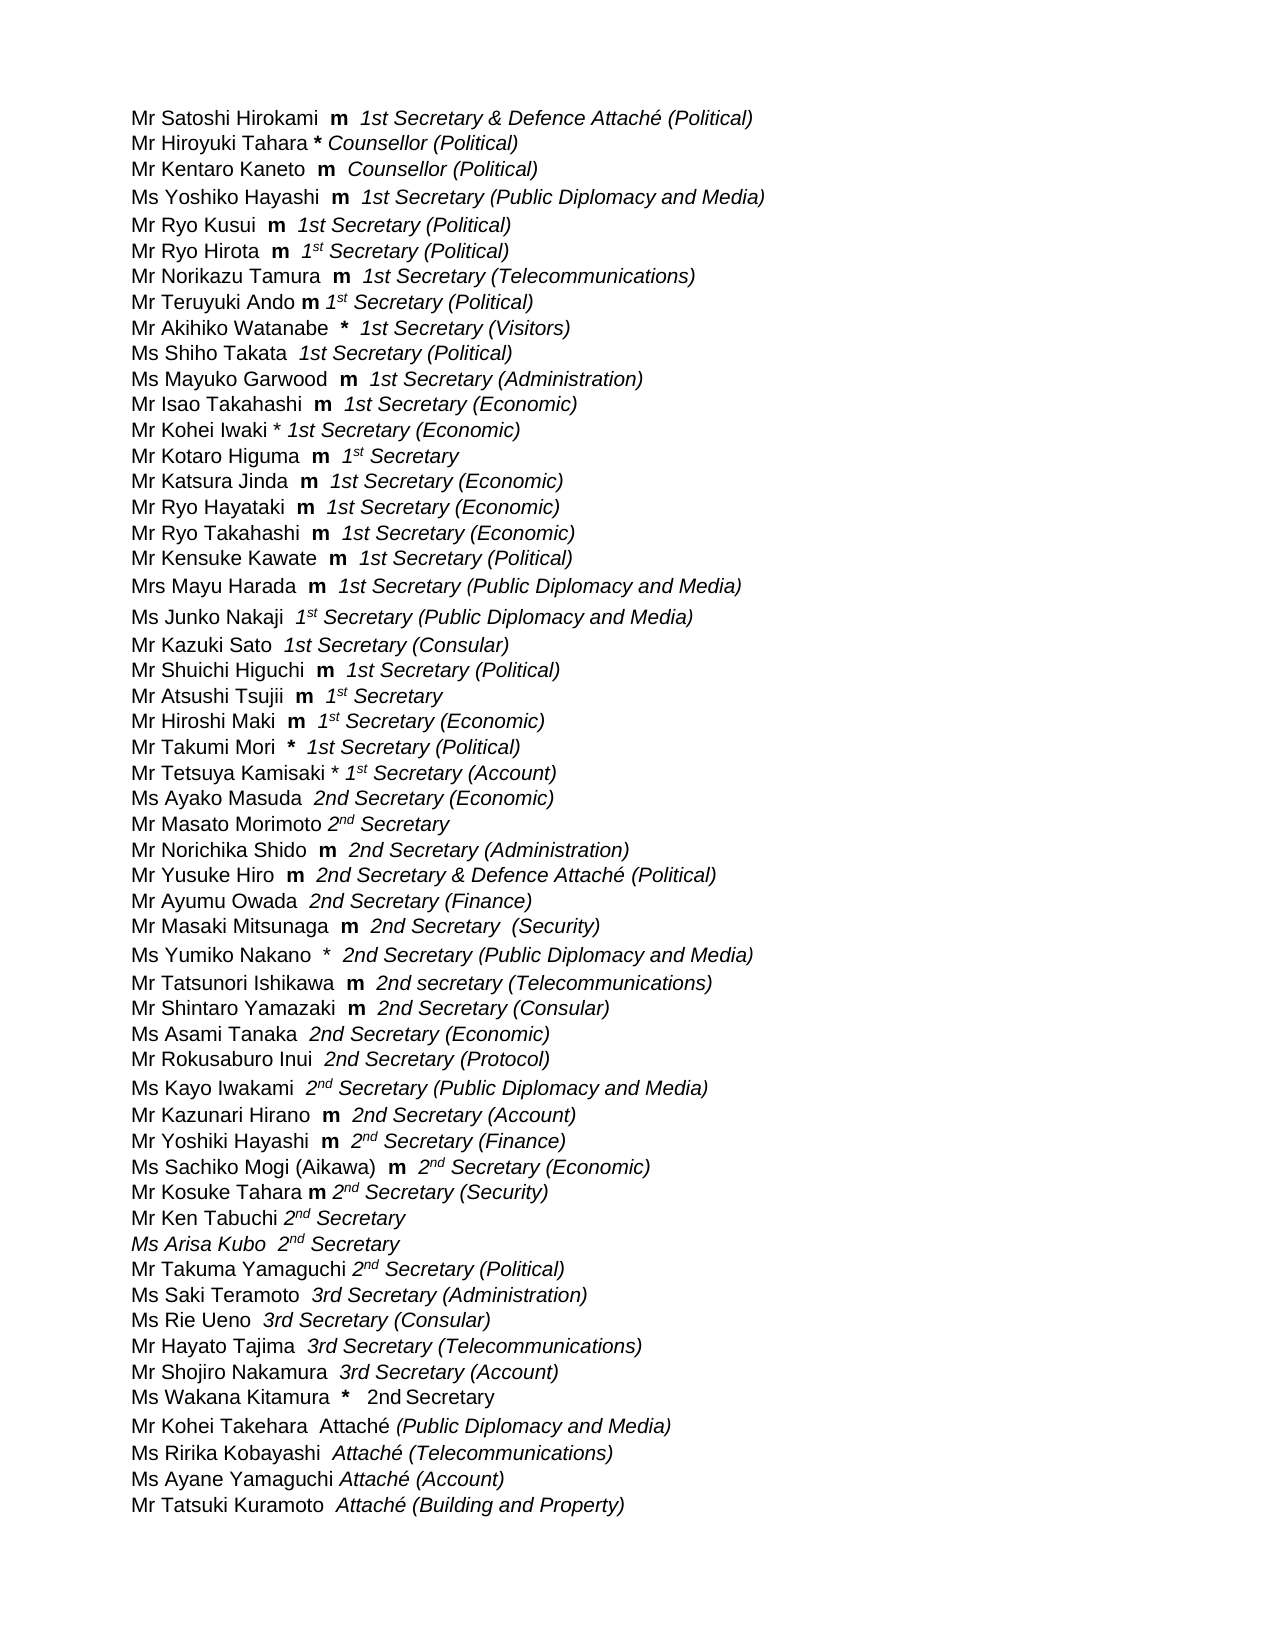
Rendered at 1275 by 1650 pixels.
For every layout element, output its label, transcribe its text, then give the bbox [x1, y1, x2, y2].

text Mr Isao Takahashi m 1st Secretary (Economic) [131, 392, 1183, 416]
text Mr Akihiko Watanabe * 1st Secretary (Visitors) [131, 315, 1183, 339]
text Mr Katsura Jinda m 1st Secretary (Economic) [131, 469, 1183, 493]
text Mr Ryo Hayataki m 1st Secretary (Economic) [131, 495, 1183, 519]
text Ms Yoshiko Hayashi m 1st Secretary (Public Diplomacy and Media) [131, 182, 1183, 211]
text Mr Norikazu Tamura m 1st Secretary (Telecommunications) [131, 264, 1183, 288]
text Mr Masato Morimoto 2nd Secretary [131, 812, 1183, 836]
text Ms Wakana Kitamura * 2nd Secretary [131, 1385, 1183, 1409]
text Mr Norichika Shido m 2nd Secretary (Administration) [131, 837, 1183, 861]
text Mr Kotaro Higuma m 1st Secretary [131, 443, 1183, 467]
text Mr Hiroyuki Tahara * Counsellor (Political) [131, 131, 1183, 155]
text Ms Shiho Takata 1st Secretary (Political) [131, 341, 1183, 365]
text Mr Kosuke Tahara m 2nd Secretary (Security) [131, 1180, 1183, 1204]
text Ms Sachiko Mogi (Aikawa) m 2nd Secretary (Economic) [131, 1154, 1183, 1178]
text Mr Tatsunori Ishikawa m 2nd secretary (Telecommunications) [131, 970, 1183, 994]
text Mr Ryo Kusui m 1st Secretary (Political) [131, 213, 1183, 237]
text Ms Ririka Kobayashi Attaché (Telecommunications) [131, 1441, 1183, 1465]
text Ms Yumiko Nakano * 2nd Secretary (Public Diplomacy and Media) [131, 940, 1183, 968]
text Mr Yusuke Hiro m 2nd Secretary & Defence Attaché (Political) [131, 863, 1183, 887]
text Ms Saki Teramoto 3rd Secretary (Administration) [131, 1283, 1183, 1307]
text Mr Hayato Tajima 3rd Secretary (Telecommunications) [131, 1334, 1183, 1358]
text Ms Mayuko Garwood m 1st Secretary (Administration) [131, 367, 1183, 391]
text Mr Takumi Mori * 1st Secretary (Political) [131, 735, 1183, 759]
text Ms Asami Tanaka 2nd Secretary (Economic) [131, 1022, 1183, 1046]
text Ms Arisa Kubo 2nd Secretary [131, 1231, 1183, 1255]
text Mr Tatsuki Kuramoto Attaché (Building and Property) [131, 1492, 1183, 1516]
text Mr Kohei Iwaki * 1st Secretary (Economic) [131, 418, 1183, 442]
text Mr Hiroshi Maki m 1st Secretary (Economic) [131, 709, 1183, 733]
text Mrs Mayu Harada m 1st Secretary (Public Diplomacy and Media) [131, 572, 1183, 600]
text Ms Ayane Yamaguchi Attaché (Account) [131, 1467, 1183, 1491]
text Mr Kohei Takehara Attaché (Public Diplomacy and Media) [131, 1411, 1183, 1439]
text Ms Kayo Iwakami 2nd Secretary (Public Diplomacy and Media) [131, 1073, 1183, 1101]
text Ms Rie Ueno 3rd Secretary (Consular) [131, 1308, 1183, 1332]
text Mr Rokusaburo Inui 2nd Secretary (Protocol) [131, 1047, 1183, 1071]
text Mr Shuichi Higuchi m 1st Secretary (Political) [131, 658, 1183, 682]
text Ms Ayako Masuda 2nd Secretary (Economic) [131, 786, 1183, 810]
text Mr Shintaro Yamazaki m 2nd Secretary (Consular) [131, 996, 1183, 1020]
text Mr Ryo Takahashi m 1st Secretary (Economic) [131, 520, 1183, 544]
text Mr Tetsuya Kamisaki * 1st Secretary (Account) [131, 761, 1183, 784]
text Mr Atsushi Tsujii m 1st Secretary [131, 684, 1183, 708]
text Mr Kentaro Kaneto m Counsellor (Political) [131, 157, 1183, 181]
text Mr Yoshiki Hayashi m 2nd Secretary (Finance) [131, 1129, 1183, 1153]
text Mr Kensuke Kawate m 1st Secretary (Political) [131, 546, 1183, 570]
text Mr Kazuki Sato 1st Secretary (Consular) [131, 632, 1183, 656]
text Mr Teruyuki Ando m 1st Secretary (Political) [131, 290, 1183, 314]
text Mr Ayumu Owada 2nd Secretary (Finance) [131, 889, 1183, 913]
text Mr Kazunari Hirano m 2nd Secretary (Account) [131, 1103, 1183, 1127]
text Mr Masaki Mitsunaga m 2nd Secretary (Security) [131, 914, 1183, 938]
text Ms Junko Nakaji 1st Secretary (Public Diplomacy and Media) [131, 602, 1183, 630]
text Mr Takuma Yamaguchi 2nd Secretary (Political) [131, 1257, 1183, 1281]
text Mr Ryo Hirota m 1st Secretary (Political) [131, 238, 1183, 262]
text Mr Ken Tabuchi 2nd Secretary [131, 1206, 1183, 1230]
text Mr Satoshi Hirokami m 1st Secretary & Defence Attaché (Political) [131, 106, 1183, 129]
text Mr Shojiro Nakamura 3rd Secretary (Account) [131, 1359, 1183, 1383]
